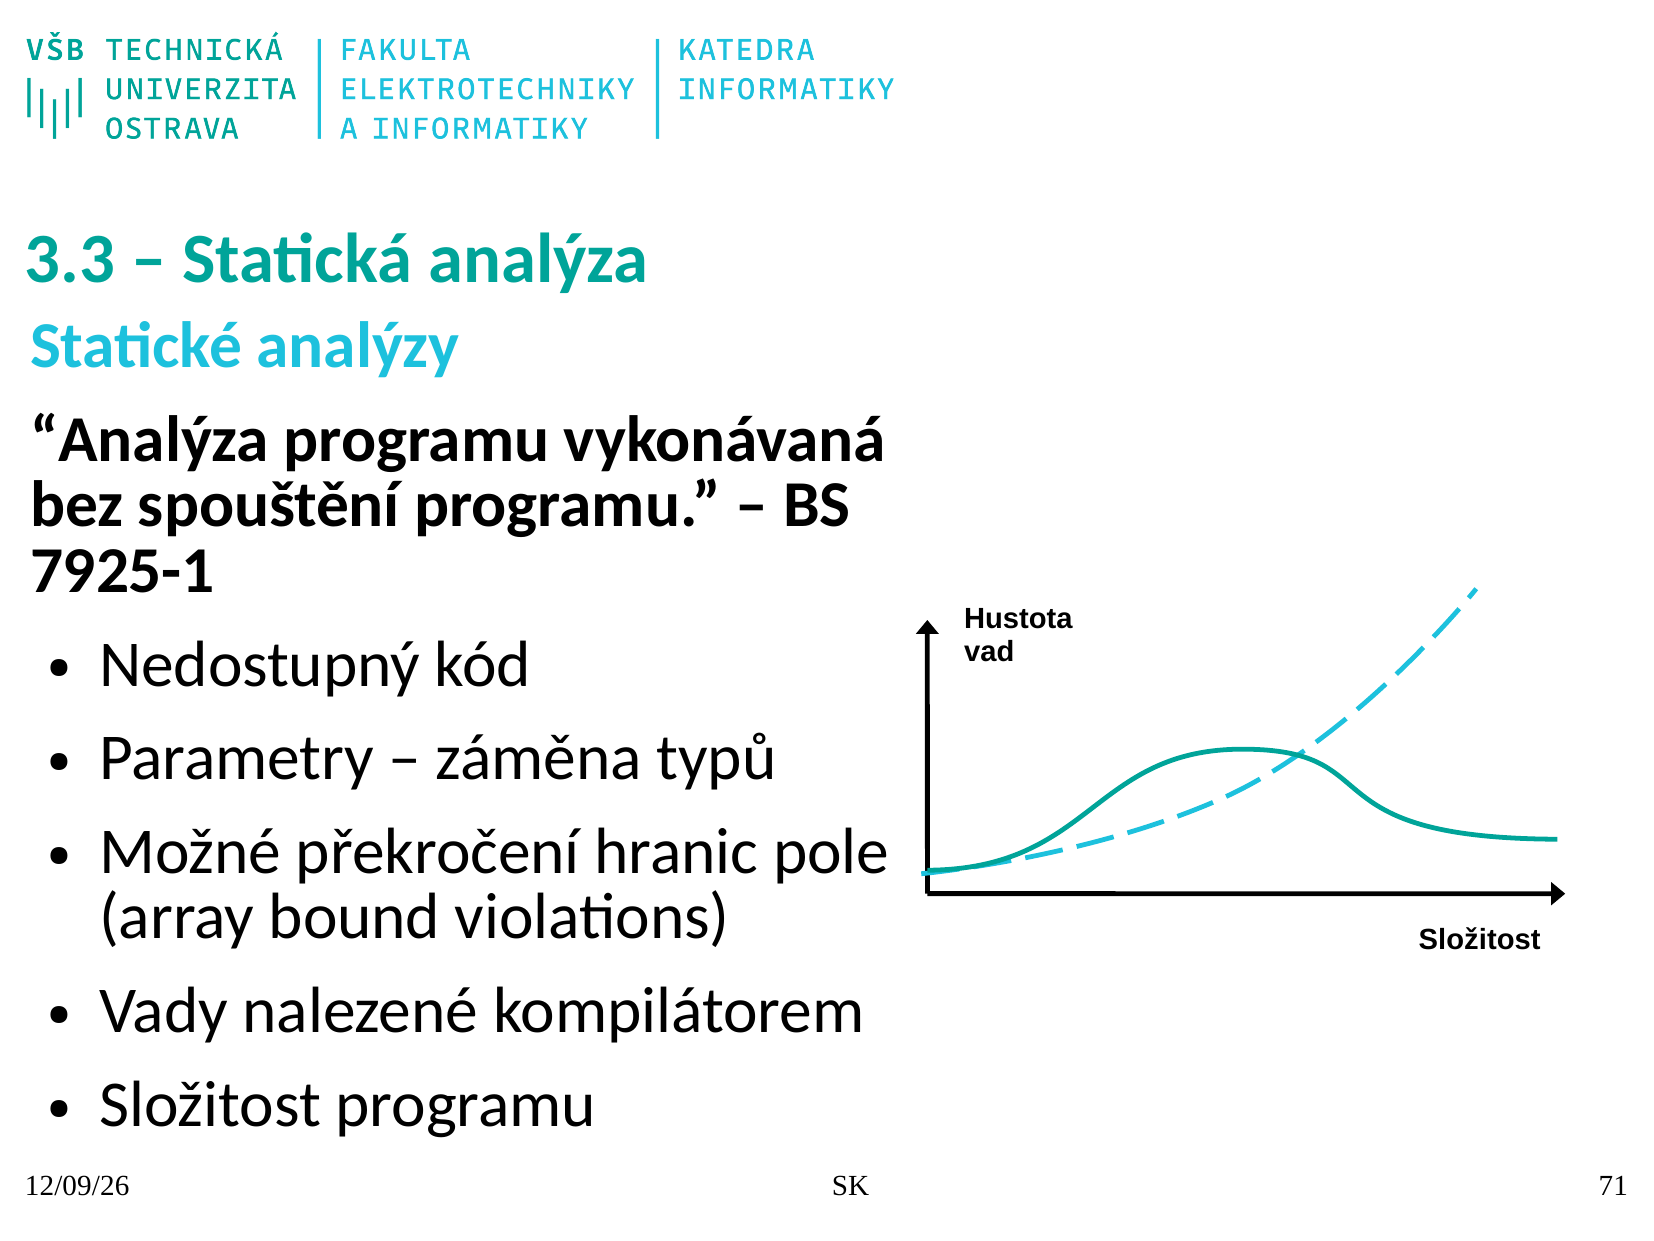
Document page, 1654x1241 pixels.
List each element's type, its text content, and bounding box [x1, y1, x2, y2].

title 3.3 – Statická analýza [24, 169, 1629, 300]
list Statické analýzy “Analýza programu vykonávaná bez spouštění programu.” – BS 7925-1 Nedostupný kód Parametry – záměna typů Možné překročení hranic pole (array bound violations) Vady nalezené kompilátorem Složitost programu [30, 318, 898, 1146]
picture [26, 31, 894, 139]
text_box Hustota vad [949, 607, 1101, 679]
text_box Složitost [1403, 928, 1626, 964]
